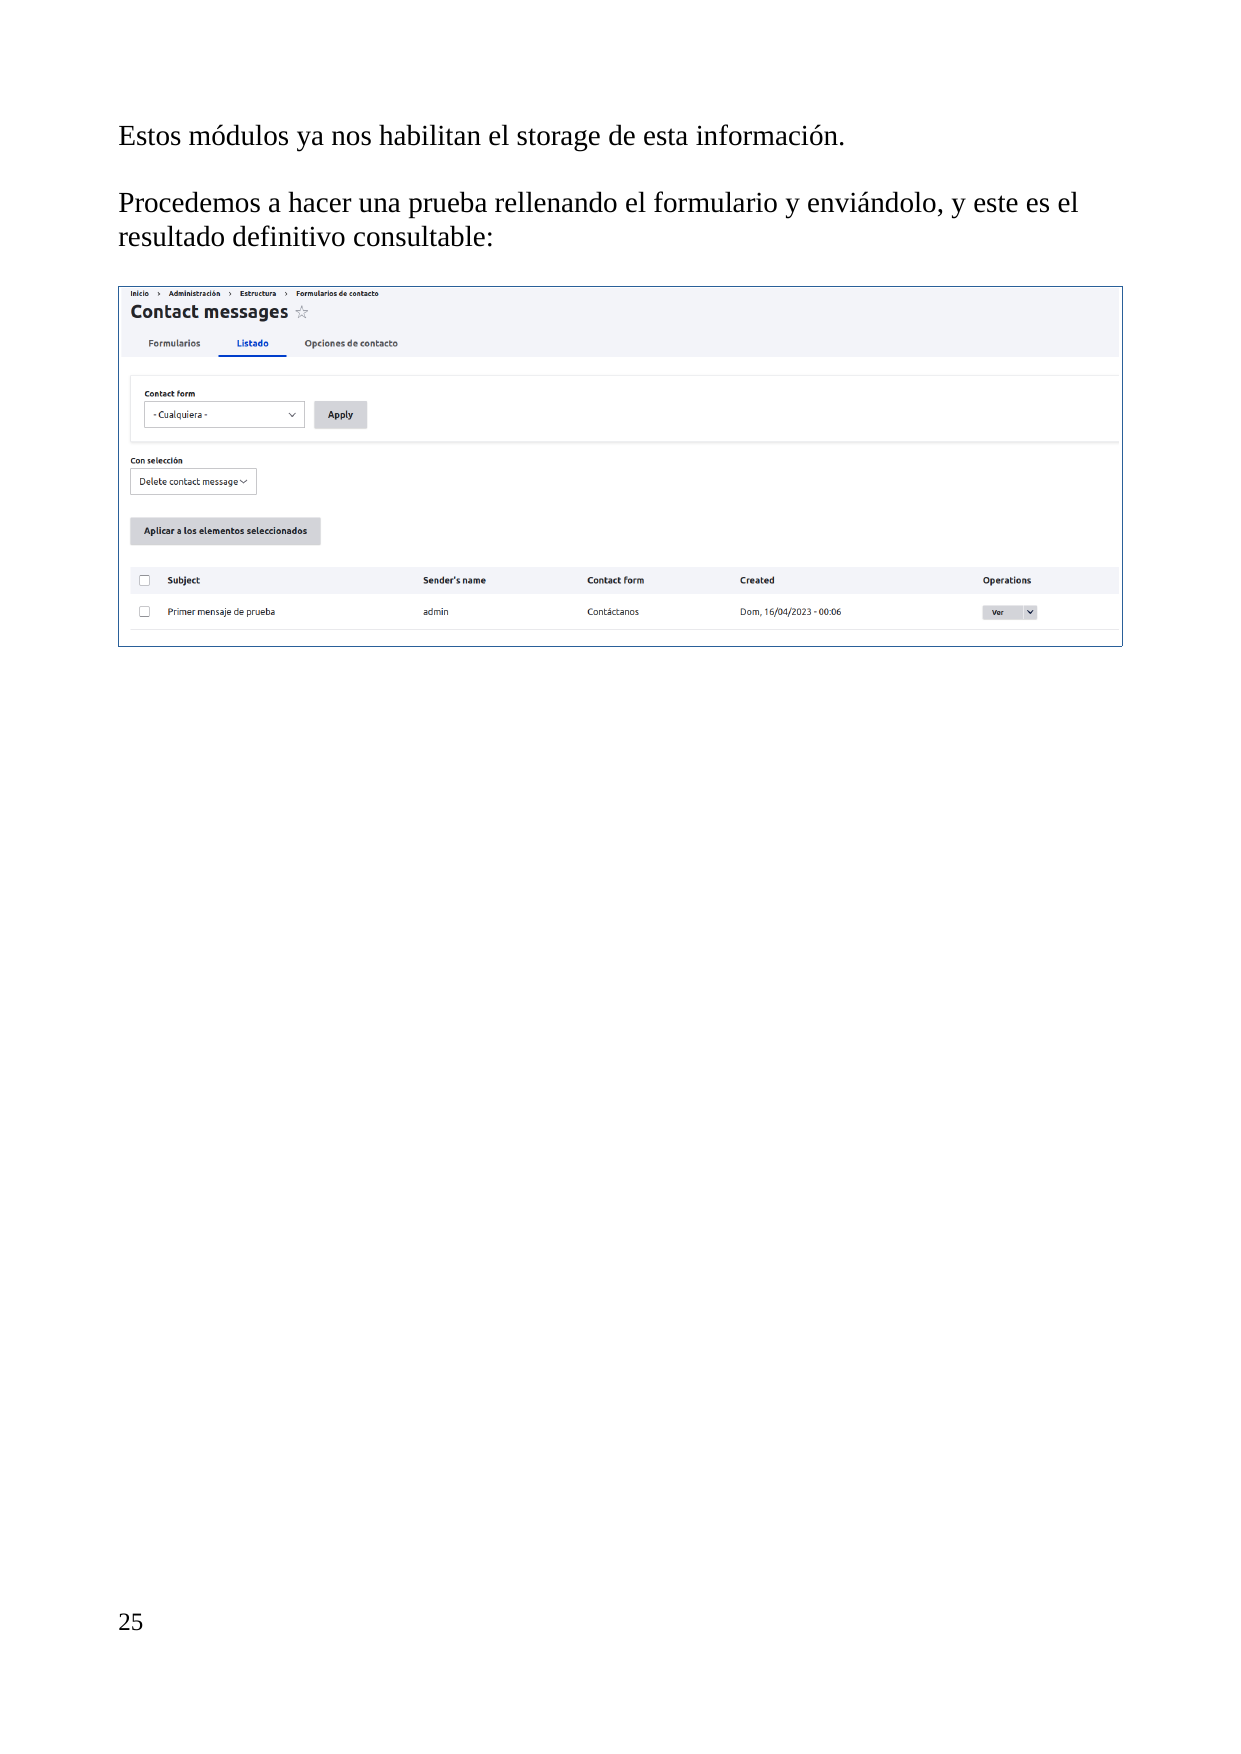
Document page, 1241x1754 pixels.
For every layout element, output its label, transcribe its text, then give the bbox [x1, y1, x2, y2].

text Estos módulos ya nos habilitan el storage de esta información. [118, 118, 1122, 152]
text Procedemos a hacer una prueba rellenando el formulario y enviándolo, y este es el resultado definitivo consultable: [118, 185, 1122, 252]
picture [121, 288, 1119, 644]
